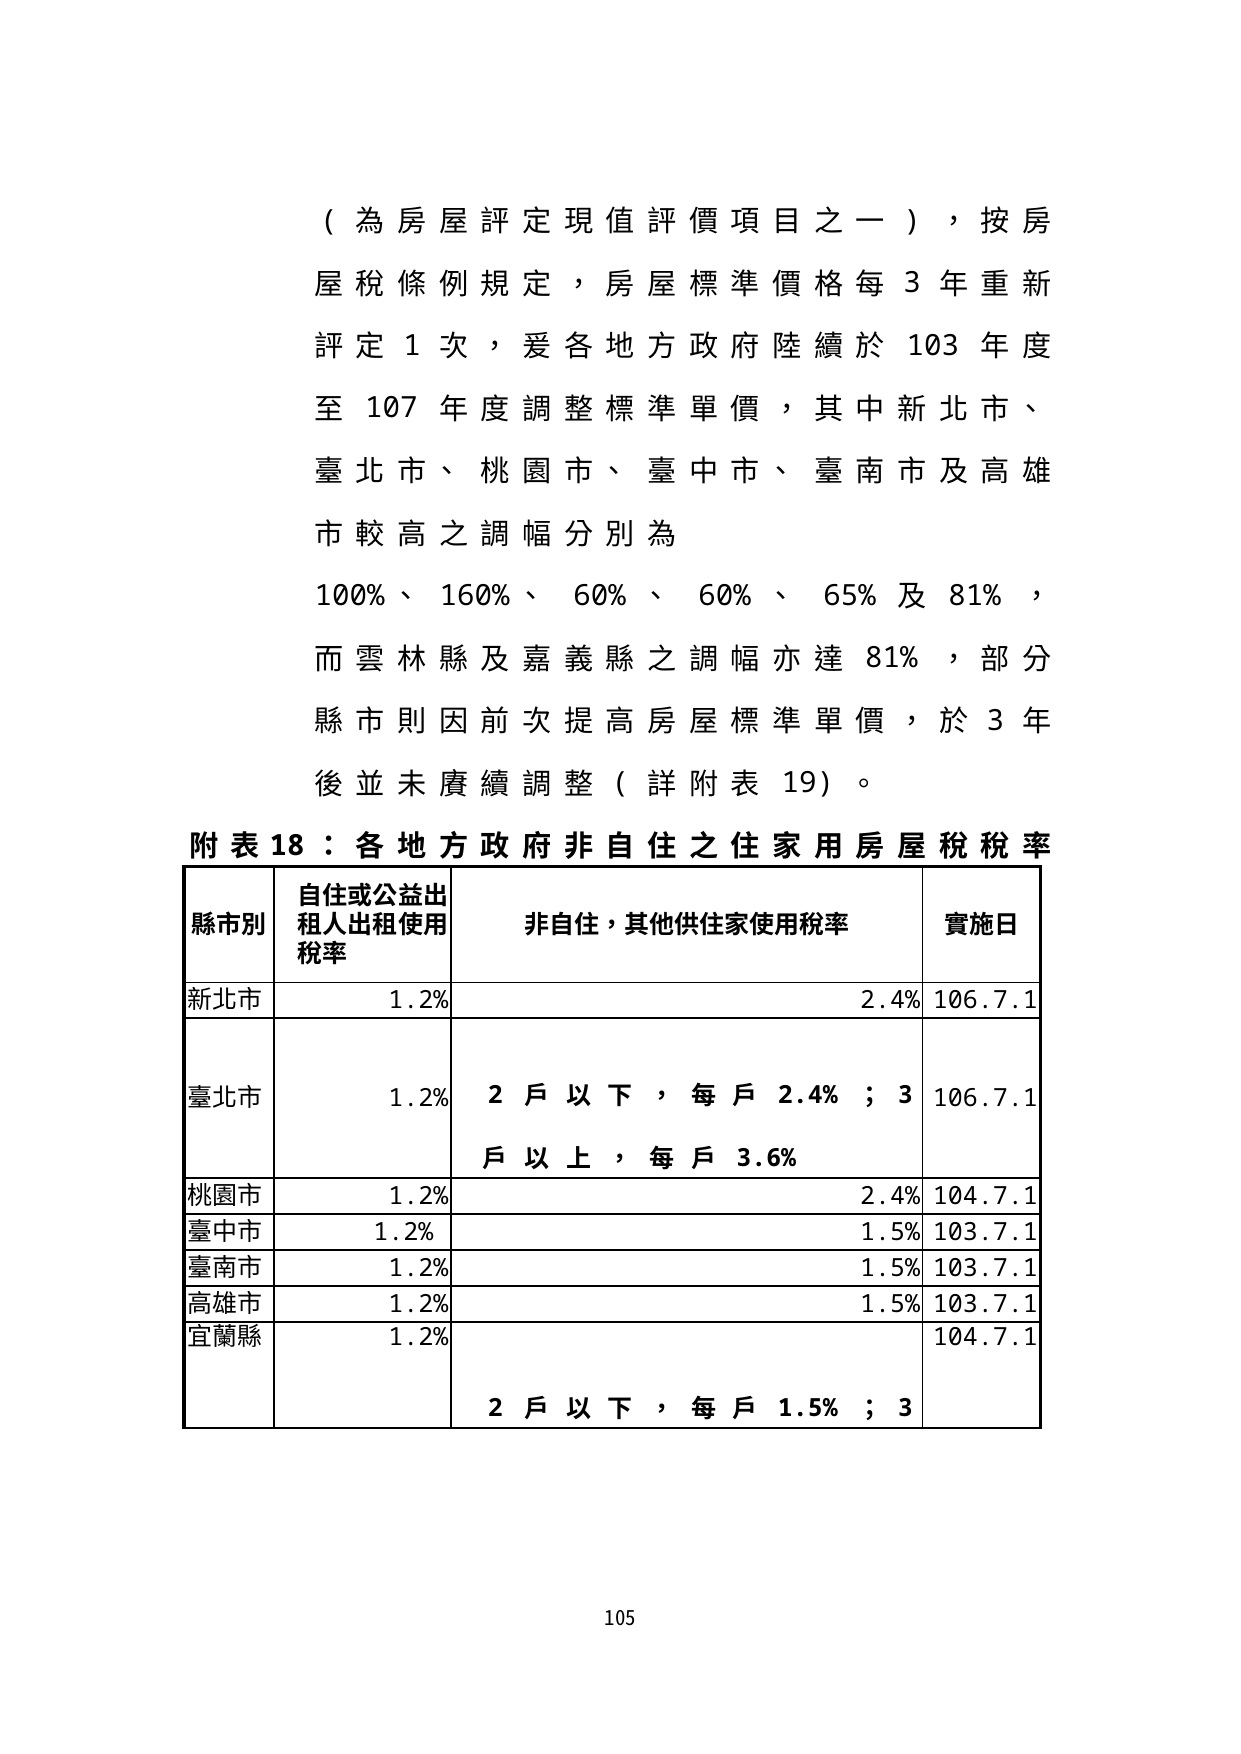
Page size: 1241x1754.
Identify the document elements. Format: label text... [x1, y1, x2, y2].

table_cell 宜蘭縣 [186, 1323, 273, 1427]
table_cell 臺北市 [186, 1019, 273, 1177]
table_header 自住或公益出租人出租使用稅率 [275, 868, 450, 981]
table_header 實施日 [923, 868, 1039, 981]
table_cell 1.2% [275, 1215, 450, 1249]
table_cell 2戶以下，每戶1.5%；3 [452, 1323, 922, 1427]
table_cell 2戶以下，每戶2.4%；3戶以上，每戶3.6% [452, 1019, 922, 1177]
table_cell 1.5% [452, 1287, 922, 1321]
table_cell 新北市 [186, 983, 273, 1017]
table_cell 103.7.1 [923, 1251, 1039, 1285]
table_cell 106.7.1 [923, 983, 1039, 1017]
table_cell 103.7.1 [923, 1215, 1039, 1249]
table_cell 臺南市 [186, 1251, 273, 1285]
table_cell 1.5% [452, 1251, 922, 1285]
table_cell 1.5% [452, 1215, 922, 1249]
table_cell 桃園市 [186, 1179, 273, 1213]
table_cell 104.7.1 [923, 1179, 1039, 1213]
table_cell 103.7.1 [923, 1287, 1039, 1321]
table_cell 1.2% [275, 1323, 450, 1427]
text (為房屋評定現值評價項目之一)，按房屋稅條例規定，房屋標準價格每3年重新評定1次，爰各地方政府陸續於103年度至107年度調整標準單價，其中新北市、臺北市、桃園市、臺中市、臺南市及高雄市較高之調幅分別為100%、160%、60%、60%、65%及81%，而雲林縣及嘉義縣之調幅亦達81%，部分縣市則因前次提高房屋標準單價，於3年後並未賡續調整(詳附表19)。 [271, 177, 1058, 802]
table_cell 高雄市 [186, 1287, 273, 1321]
table_header 縣市別 [186, 868, 273, 981]
text 附表18：各地方政府非自住之住家用房屋稅稅率 [183, 802, 1058, 865]
table_cell 104.7.1 [923, 1323, 1039, 1427]
table_cell 臺中市 [186, 1215, 273, 1249]
table_cell 1.2% [275, 1019, 450, 1177]
table_cell 2.4% [452, 983, 922, 1017]
table_cell 106.7.1 [923, 1019, 1039, 1177]
table_cell 1.2% [275, 1251, 450, 1285]
table_header 非自住，其他供住家使用稅率 [452, 868, 922, 981]
table_cell 2.4% [452, 1179, 922, 1213]
table_cell 1.2% [275, 983, 450, 1017]
table_cell 1.2% [275, 1179, 450, 1213]
table_cell 1.2% [275, 1287, 450, 1321]
